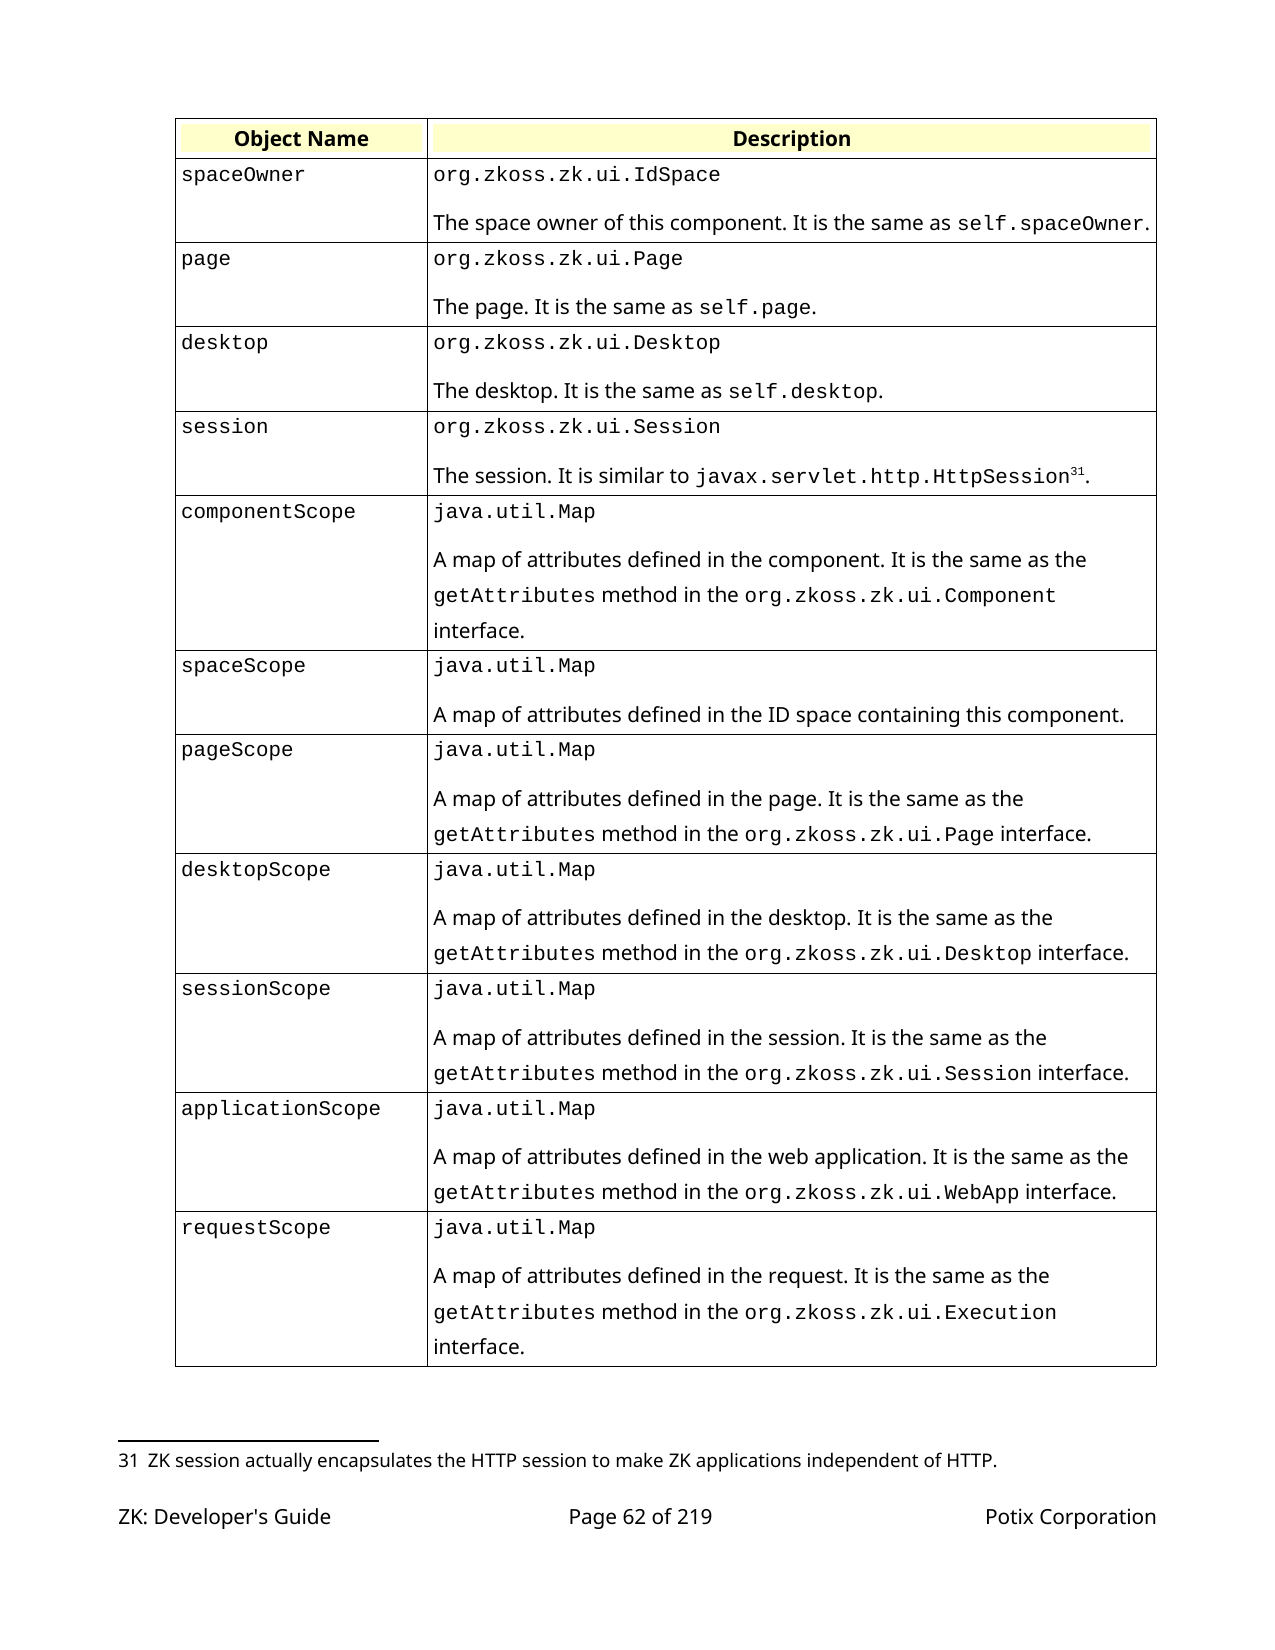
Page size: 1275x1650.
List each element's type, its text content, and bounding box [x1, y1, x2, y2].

table_cell java.util.Map A map of attributes defined in the request. It is the same as the getAttributes method in the org.zkoss.zk.ui.Execution interface. [428, 1212, 1156, 1366]
table_cell org.zkoss.zk.ui.Session The session. It is similar to javax.servlet.http.HttpSession. [428, 412, 1156, 495]
table_cell java.util.Map A map of attributes defined in the page. It is the same as the getAttributes method in the org.zkoss.zk.ui.Page interface. [428, 735, 1156, 853]
table_header Description [428, 119, 1156, 158]
table_cell session [176, 412, 427, 495]
table_cell desktopScope [176, 854, 427, 973]
table_cell org.zkoss.zk.ui.IdSpace The space owner of this component. It is the same as self.spaceOwner. [428, 159, 1156, 242]
table_cell java.util.Map A map of attributes defined in the session. It is the same as the getAttributes method in the org.zkoss.zk.ui.Session interface. [428, 974, 1156, 1092]
table_cell org.zkoss.zk.ui.Page The page. It is the same as self.page. [428, 243, 1156, 326]
table_cell pageScope [176, 735, 427, 853]
table_cell spaceOwner [176, 159, 427, 242]
table_cell componentScope [176, 496, 427, 650]
table_cell java.util.Map A map of attributes defined in the ID space containing this component. [428, 651, 1156, 734]
table_cell page [176, 243, 427, 326]
table_header Object Name [176, 119, 427, 158]
table_cell sessionScope [176, 974, 427, 1092]
table_cell desktop [176, 327, 427, 411]
table_cell org.zkoss.zk.ui.Desktop The desktop. It is the same as self.desktop. [428, 327, 1156, 411]
table_cell spaceScope [176, 651, 427, 734]
table_cell java.util.Map A map of attributes defined in the component. It is the same as the getAttributes method in the org.zkoss.zk.ui.Component interface. [428, 496, 1156, 650]
table_cell java.util.Map A map of attributes defined in the desktop. It is the same as the getAttributes method in the org.zkoss.zk.ui.Desktop interface. [428, 854, 1156, 973]
table_cell requestScope [176, 1212, 427, 1366]
table_cell java.util.Map A map of attributes defined in the web application. It is the same as the getAttributes method in the org.zkoss.zk.ui.WebApp interface. [428, 1093, 1156, 1211]
table_cell applicationScope [176, 1093, 427, 1211]
